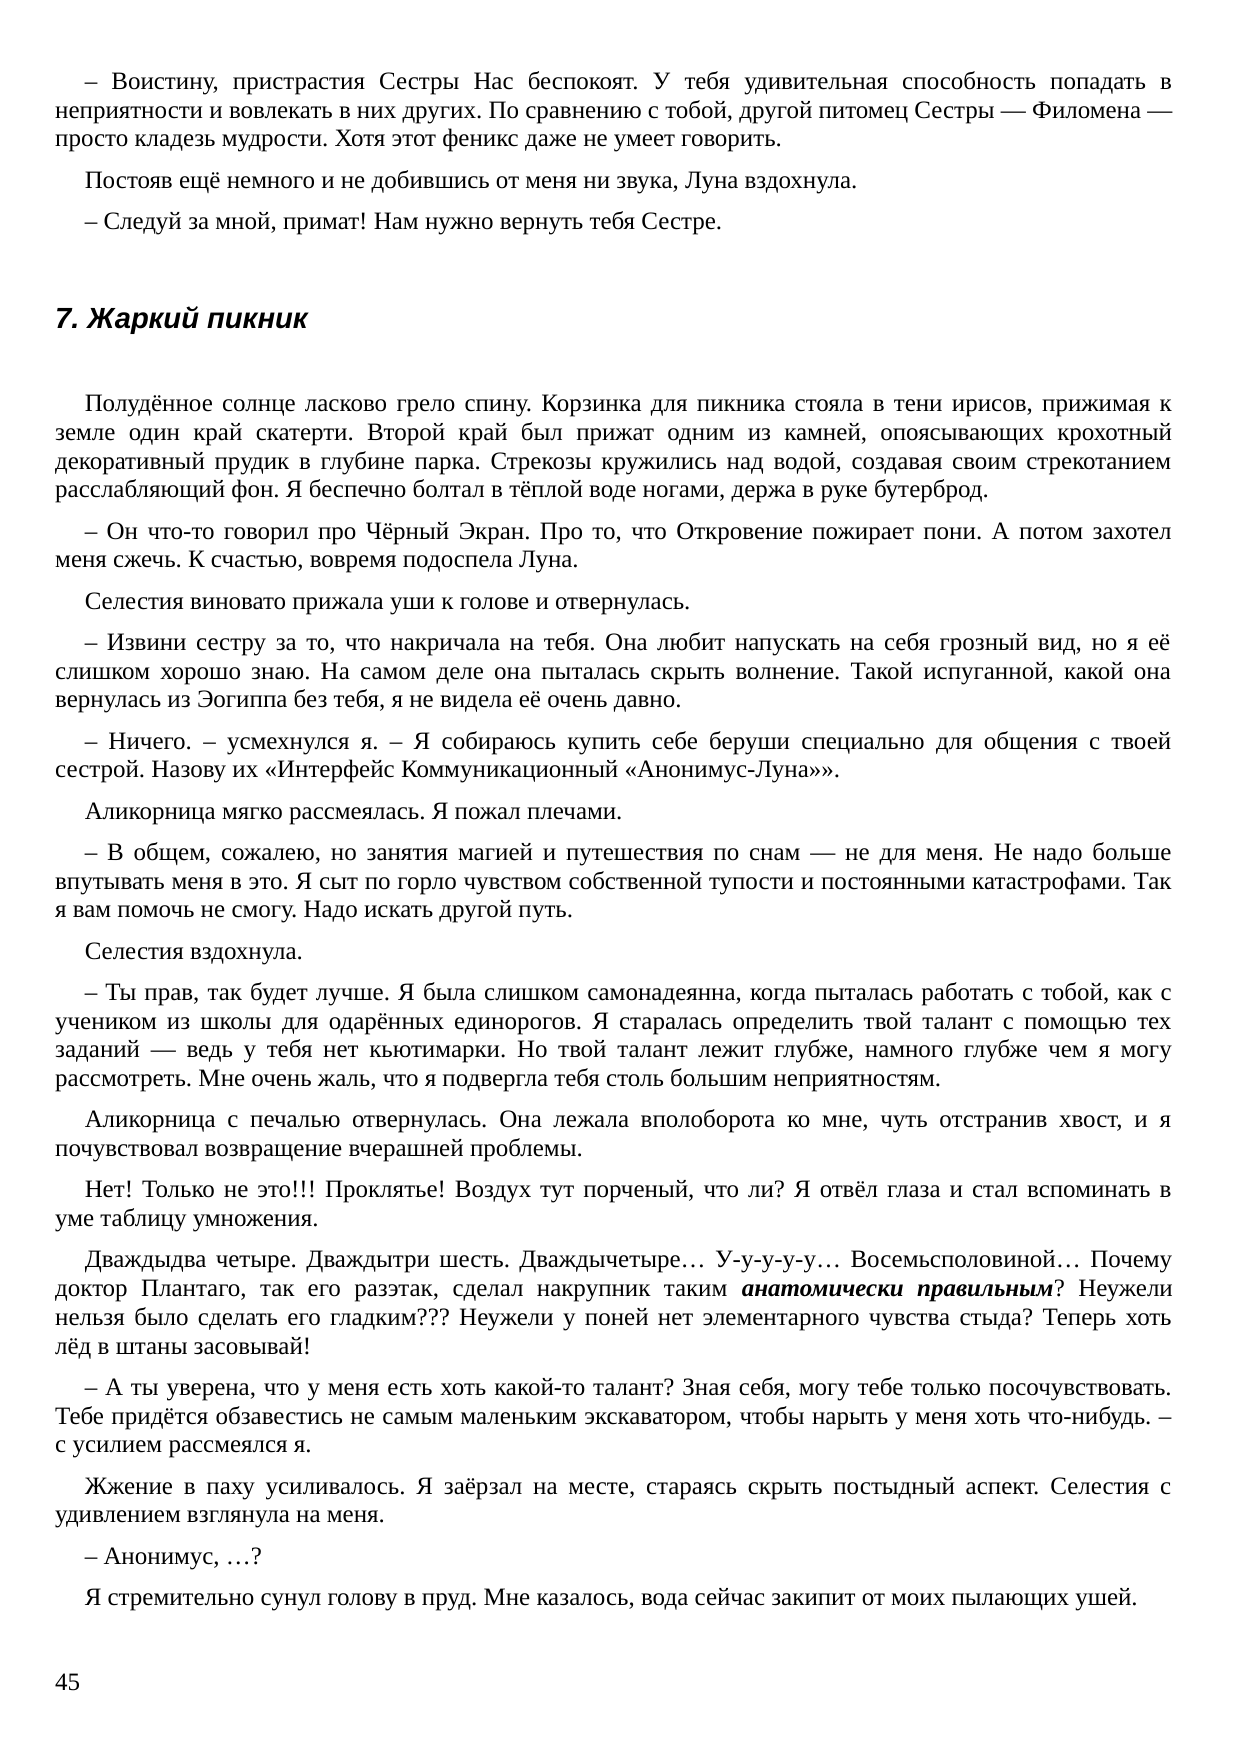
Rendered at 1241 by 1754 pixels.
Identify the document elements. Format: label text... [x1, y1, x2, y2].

text – Он что-то говорил про Чёрный Экран. Про то, что Откровение пожирает пони. А потом захотел меня сжечь. К счастью, вовремя подоспела Луна. [55, 516, 1173, 573]
text Аликорница мягко рассмеялась. Я пожал плечами. [55, 796, 1173, 824]
text – Извини сестру за то, что накричала на тебя. Она любит напускать на себя грозный вид, но я её слишком хорошо знаю. На самом деле она пыталась скрыть волнение. Такой испуганной, какой она вернулась из Эогиппа без тебя, я не видела её очень давно. [55, 627, 1173, 713]
text – Ты прав, так будет лучше. Я была слишком самонадеянна, когда пыталась работать с тобой, как с учеником из школы для одарённых единорогов. Я старалась определить твой талант с помощью тех заданий — ведь у тебя нет кьютимарки. Но твой талант лежит глубже, намного глубже чем я могу рассмотреть. Мне очень жаль, что я подвергла тебя столь большим неприятностям. [55, 977, 1173, 1092]
text – Ничего. – усмехнулся я. – Я собираюсь купить себе беруши специально для общения с твоей сестрой. Назову их «Интерфейс Коммуникационный «Анонимус-Луна»». [55, 726, 1173, 783]
text Жжение в паху усиливалось. Я заёрзал на месте, стараясь скрыть постыдный аспект. Селестия с удивлением взглянула на меня. [55, 1471, 1173, 1528]
text – Воистину, пристрастия Сестры Нас беспокоят. У тебя удивительная способность попадать в неприятности и вовлекать в них других. По сравнению с тобой, другой питомец Сестры — Филомена — просто кладезь мудрости. Хотя этот феникс даже не умеет говорить. [55, 66, 1173, 152]
text Дваждыдва четыре. Дваждытри шесть. Дваждычетыре… У-у-у-у-у… Восемьсполовиной… Почему доктор Плантаго, так его разэтак, сделал накрупник таким анатомически правильным? Неужели нельзя было сделать его гладким??? Неужели у поней нет элементарного чувства стыда? Теперь хоть лёд в штаны засовывай! [55, 1244, 1173, 1359]
subtitle 7. Жаркий пикник [55, 301, 1173, 334]
text Селестия виновато прижала уши к голове и отвернулась. [55, 586, 1173, 614]
text Постояв ещё немного и не добившись от меня ни звука, Луна вздохнула. [55, 165, 1173, 193]
text – Анонимус, …? [55, 1541, 1173, 1569]
text – Следуй за мной, примат! Нам нужно вернуть тебя Сестре. [55, 206, 1173, 235]
text Нет! Только не это!!! Проклятье! Воздух тут порченый, что ли? Я отвёл глаза и стал вспоминать в уме таблицу умножения. [55, 1174, 1173, 1232]
text Я стремительно сунул голову в пруд. Мне казалось, вода сейчас закипит от моих пылающих ушей. [55, 1582, 1173, 1611]
text – В общем, сожалею, но занятия магией и путешествия по снам — не для меня. Не надо больше впутывать меня в это. Я сыт по горло чувством собственной тупости и постоянными катастрофами. Так я вам помочь не смогу. Надо искать другой путь. [55, 837, 1173, 923]
text Полудённое солнце ласково грело спину. Корзинка для пикника стояла в тени ирисов, прижимая к земле один край скатерти. Второй край был прижат одним из камней, опоясывающих крохотный декоративный прудик в глубине парка. Стрекозы кружились над водой, создавая своим стрекотанием расслабляющий фон. Я беспечно болтал в тёплой воде ногами, держа в руке бутерброд. [55, 388, 1173, 503]
text Аликорница с печалью отвернулась. Она лежала вполоборота ко мне, чуть отстранив хвост, и я почувствовал возвращение вчерашней проблемы. [55, 1104, 1173, 1162]
text Селестия вздохнула. [55, 936, 1173, 964]
text – А ты уверена, что у меня есть хоть какой-то талант? Зная себя, могу тебе только посочувствовать. Тебе придётся обзавестись не самым маленьким экскаватором, чтобы нарыть у меня хоть что-нибудь. – с усилием рассмеялся я. [55, 1372, 1173, 1458]
